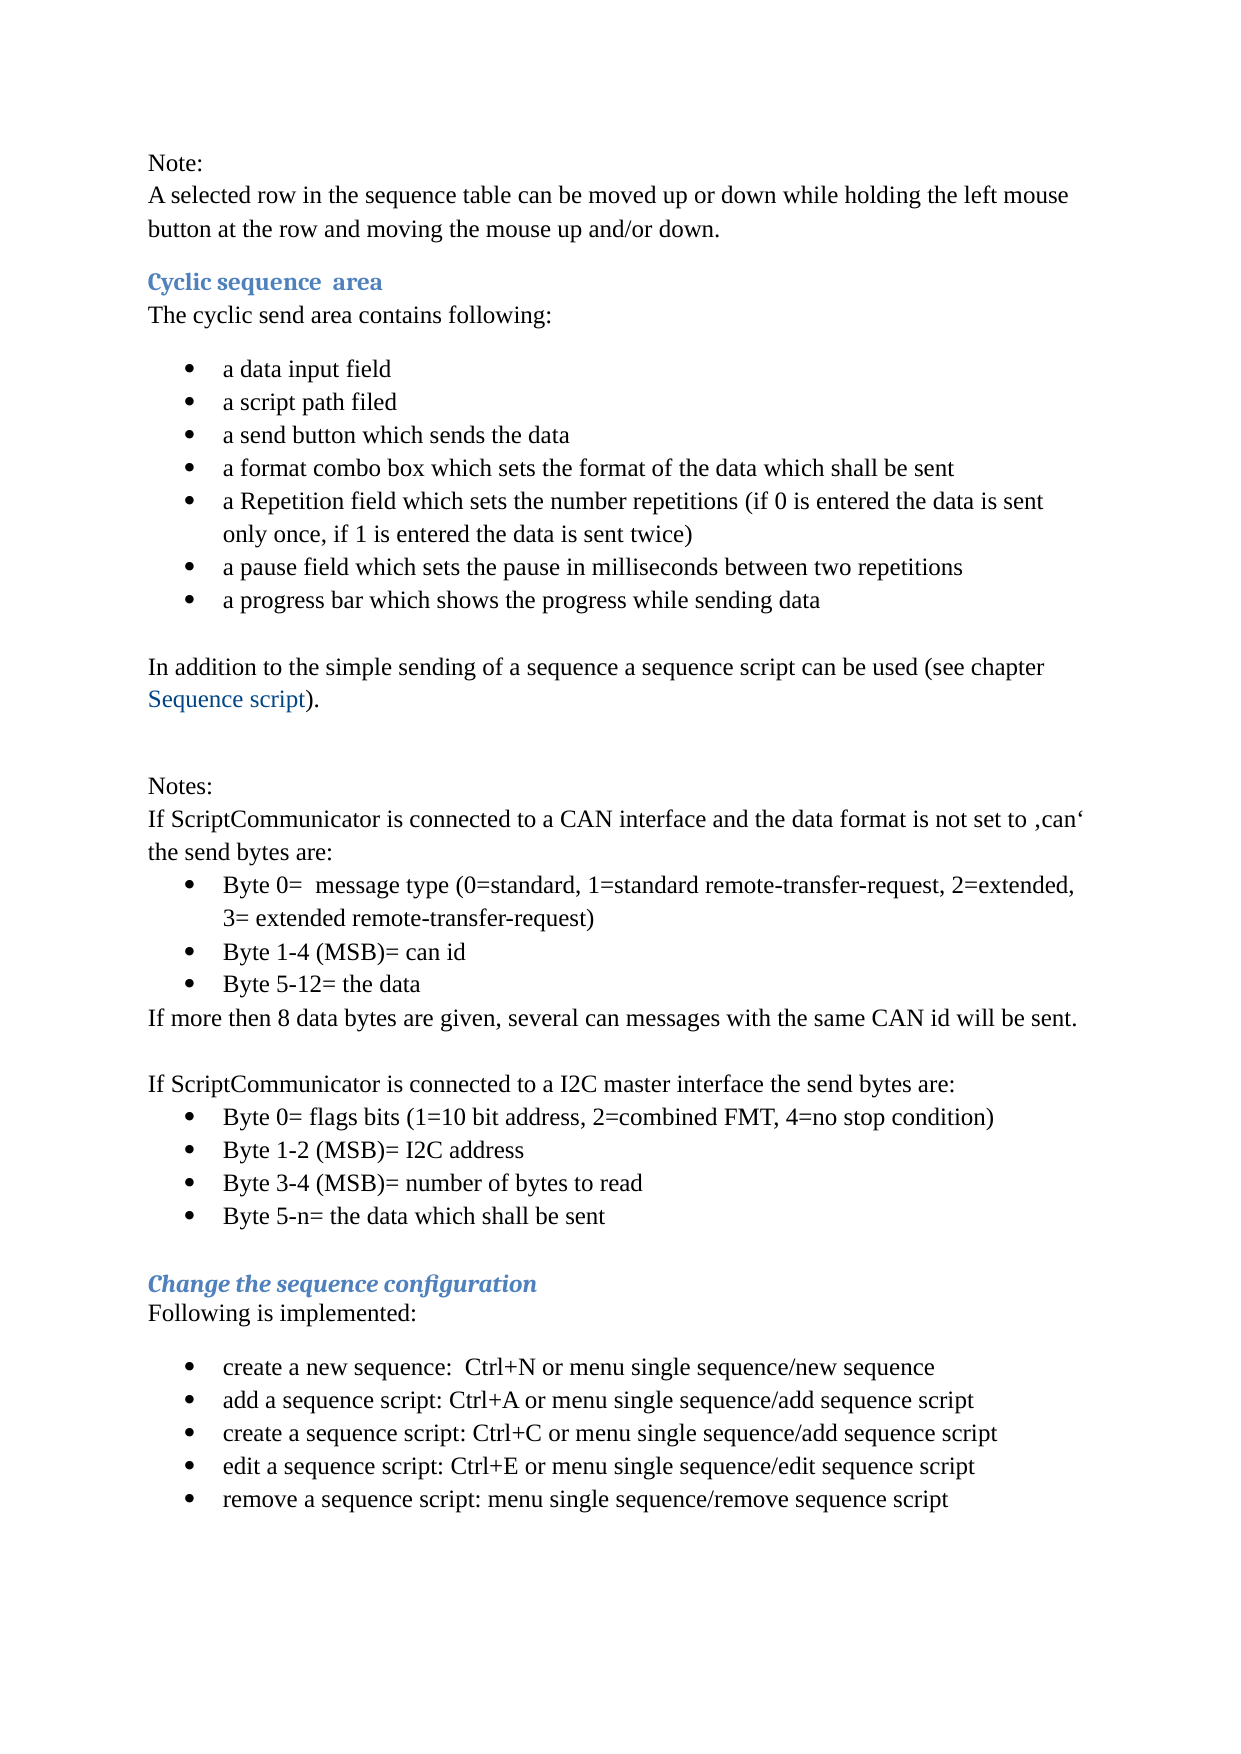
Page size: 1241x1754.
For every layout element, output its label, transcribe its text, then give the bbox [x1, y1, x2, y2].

list a format combo box which sets the format of the data which shall be sent [185, 453, 1093, 482]
list add a sequence script: Ctrl+A or menu single sequence/add sequence script [185, 1385, 1093, 1414]
list If ScriptCommunicator is connected to a CAN interface and the data format is not set to ‚can‘ the send bytes are: [148, 804, 1093, 866]
list a pause field which sets the pause in milliseconds between two repetitions [185, 552, 1093, 581]
text The cyclic send area contains following: [148, 301, 1093, 329]
list Byte 1-2 (MSB)= I2C address [185, 1135, 1093, 1163]
list Notes: [148, 771, 1093, 800]
text Following is implemented: [148, 1298, 1093, 1327]
list a script path filed [185, 387, 1093, 416]
text Note: [148, 148, 1093, 176]
list create a new sequence: Ctrl+N or menu single sequence/new sequence [185, 1352, 1093, 1381]
text A selected row in the sequence table can be moved up or down while holding the left mouse button at the row and moving the mouse up and/or down. [148, 181, 1093, 242]
list a progress bar which shows the progress while sending data [185, 586, 1093, 614]
list In addition to the simple sending of a sequence a sequence script can be used (see chapter Sequence script). [148, 652, 1093, 713]
list If more then 8 data bytes are given, several can messages with the same CAN id will be sent. [148, 1003, 1093, 1031]
list edit a sequence script: Ctrl+E or menu single sequence/edit sequence script [185, 1451, 1093, 1480]
list Byte 0= flags bits (1=10 bit address, 2=combined FMT, 4=no stop condition) [185, 1102, 1093, 1130]
list a Repetition field which sets the number repetitions (if 0 is entered the data is sent only once, if 1 is entered the data is sent twice) [185, 486, 1093, 548]
list create a sequence script: Ctrl+C or menu single sequence/add sequence script [185, 1418, 1093, 1447]
list remove a sequence script: menu single sequence/remove sequence script [185, 1484, 1093, 1513]
list Byte 0= message type (0=standard, 1=standard remote-transfer-request, 2=extended, 3= extended remote-transfer-request) [185, 871, 1093, 932]
subtitle Cyclic sequence area [148, 267, 1093, 296]
list a send button which sends the data [185, 420, 1093, 449]
list If ScriptCommunicator is connected to a I2C master interface the send bytes are: [148, 1069, 1093, 1097]
subtitle Change the sequence configuration [148, 1270, 1093, 1298]
list Byte 5-12= the data [185, 969, 1093, 998]
list Byte 1-4 (MSB)= can id [185, 937, 1093, 965]
list Byte 5-n= the data which shall be sent [185, 1201, 1093, 1229]
list a data input field [185, 354, 1093, 383]
list Byte 3-4 (MSB)= number of bytes to read [185, 1168, 1093, 1196]
